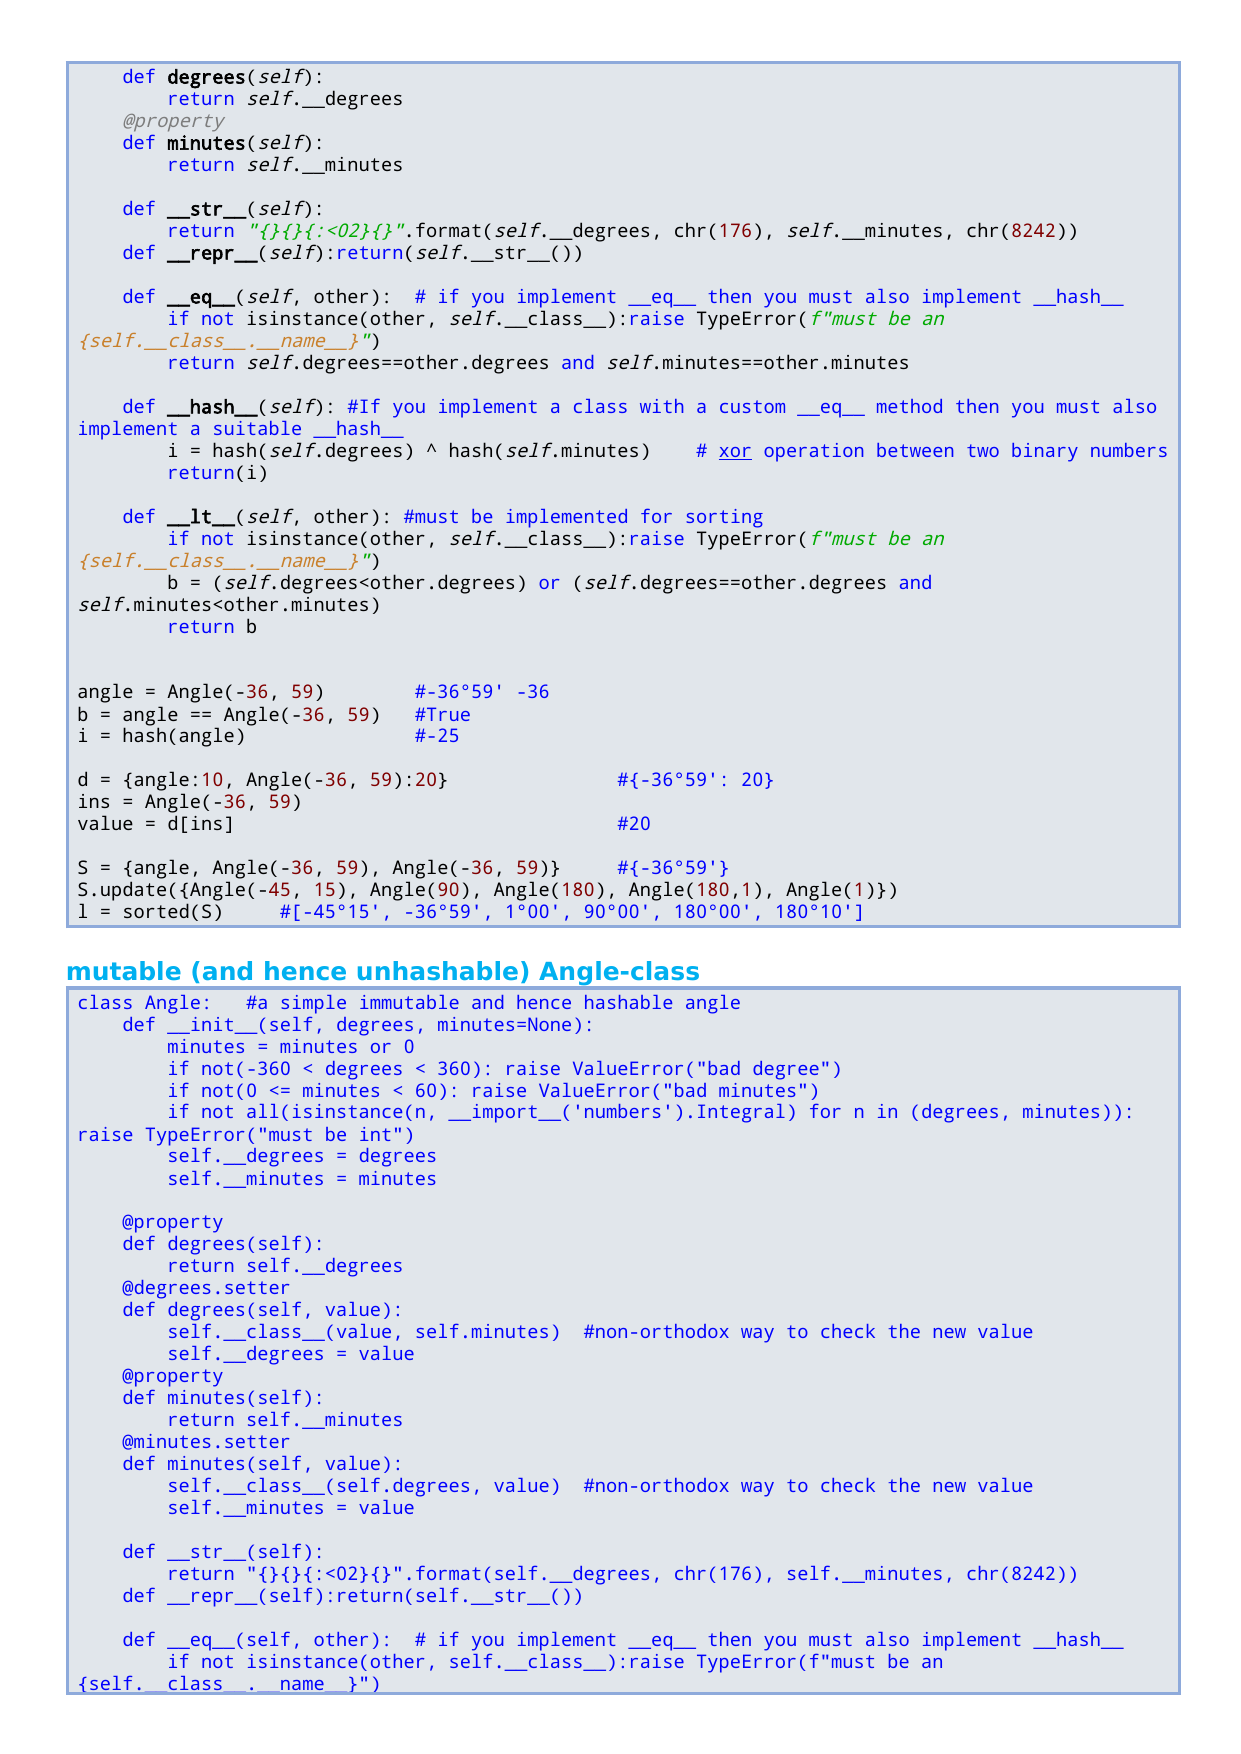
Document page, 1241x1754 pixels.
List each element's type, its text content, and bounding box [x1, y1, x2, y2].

text if not(0 <= minutes < 60): raise ValueError("bad minutes") [69, 1074, 1178, 1096]
text @property [69, 1360, 1178, 1382]
text def __repr__(self):return(self.__str__()) [69, 237, 1178, 259]
text return(i) [69, 457, 1178, 478]
text @degrees.setter [69, 1272, 1178, 1294]
text value = d[ins] #20 [69, 808, 1178, 830]
text def minutes(self, value): [69, 1448, 1178, 1470]
text if not isinstance(other, self.__class__):raise TypeError(f"must be an {self.__class__.__name__}") [69, 522, 1178, 566]
text S.update({Angle(-45, 15), Angle(90), Angle(180), Angle(180,1), Angle(1)}) [69, 874, 1178, 896]
text class Angle: #a simple immutable and hence hashable angle [69, 990, 1178, 1008]
text self.__minutes = value [69, 1492, 1178, 1514]
text self.__class__(value, self.minutes) #non-orthodox way to check the new value [69, 1316, 1178, 1338]
text return "{}{}{:<02}{}".format(self.__degrees, chr(176), self.__minutes, chr(8242)) [69, 1558, 1178, 1580]
text return self.__minutes [69, 1404, 1178, 1426]
text return b [69, 610, 1178, 632]
text @property [69, 1206, 1178, 1228]
text b = angle == Angle(-36, 59) #True [69, 698, 1178, 720]
text if not isinstance(other, self.__class__):raise TypeError(f"must be an {self.__class__.__name__}") [69, 1646, 1178, 1692]
text l = sorted(S) #[-45°15′, -36°59′, 1°00′, 90°00′, 180°00′, 180°10′] [69, 896, 1178, 925]
text self.__class__(self.degrees, value) #non-orthodox way to check the new value [69, 1470, 1178, 1492]
text def __repr__(self):return(self.__str__()) [69, 1580, 1178, 1602]
title mutable (and hence unhashable) Angle-class [66, 957, 1181, 986]
text return self.__degrees [69, 1250, 1178, 1272]
text def __str__(self): [69, 193, 1178, 215]
text return self.degrees==other.degrees and self.minutes==other.minutes [69, 347, 1178, 369]
text angle = Angle(-36, 59) #-36°59′ -36 [69, 676, 1178, 698]
text b = (self.degrees<other.degrees) or (self.degrees==other.degrees and self.minutes<other.minutes) [69, 566, 1178, 610]
text @minutes.setter [69, 1426, 1178, 1448]
text if not isinstance(other, self.__class__):raise TypeError(f"must be an {self.__class__.__name__}") [69, 303, 1178, 347]
text S = {angle, Angle(-36, 59), Angle(-36, 59)} #{-36°59′} [69, 852, 1178, 874]
text i = hash(angle) #-25 [69, 720, 1178, 742]
text return self.__minutes [69, 149, 1178, 171]
text def __eq__(self, other): # if you implement __eq__ then you must also implement __hash__ [69, 281, 1178, 303]
text return "{}{}{:<02}{}".format(self.__degrees, chr(176), self.__minutes, chr(8242)) [69, 215, 1178, 237]
text def degrees(self): [69, 1228, 1178, 1250]
text def degrees(self): [69, 64, 1178, 83]
text def __str__(self): [69, 1536, 1178, 1558]
text if not(-360 < degrees < 360): raise ValueError("bad degree") [69, 1052, 1178, 1074]
text self.__minutes = minutes [69, 1162, 1178, 1184]
text self.__degrees = value [69, 1338, 1178, 1360]
text return self.__degrees [69, 83, 1178, 105]
text d = {angle:10, Angle(-36, 59):20} #{-36°59′: 20} [69, 764, 1178, 786]
text def degrees(self, value): [69, 1294, 1178, 1316]
text def minutes(self): [69, 1382, 1178, 1404]
text @property [69, 105, 1178, 127]
text def __eq__(self, other): # if you implement __eq__ then you must also implement __hash__ [69, 1624, 1178, 1646]
text def __hash__(self): #If you implement a class with a custom __eq__ method then you must also implement a suitable __hash__ [69, 391, 1178, 434]
text ins = Angle(-36, 59) [69, 786, 1178, 808]
text def __init__(self, degrees, minutes=None): [69, 1008, 1178, 1030]
text self.__degrees = degrees [69, 1140, 1178, 1162]
text minutes = minutes or 0 [69, 1030, 1178, 1052]
text def __lt__(self, other): #must be implemented for sorting [69, 501, 1178, 522]
text i = hash(self.degrees) ^ hash(self.minutes) # xor operation between two binary numbers [69, 434, 1178, 457]
text if not all(isinstance(n, __import__('numbers').Integral) for n in (degrees, minutes)): raise TypeError("must be int") [69, 1096, 1178, 1140]
text def minutes(self): [69, 127, 1178, 149]
